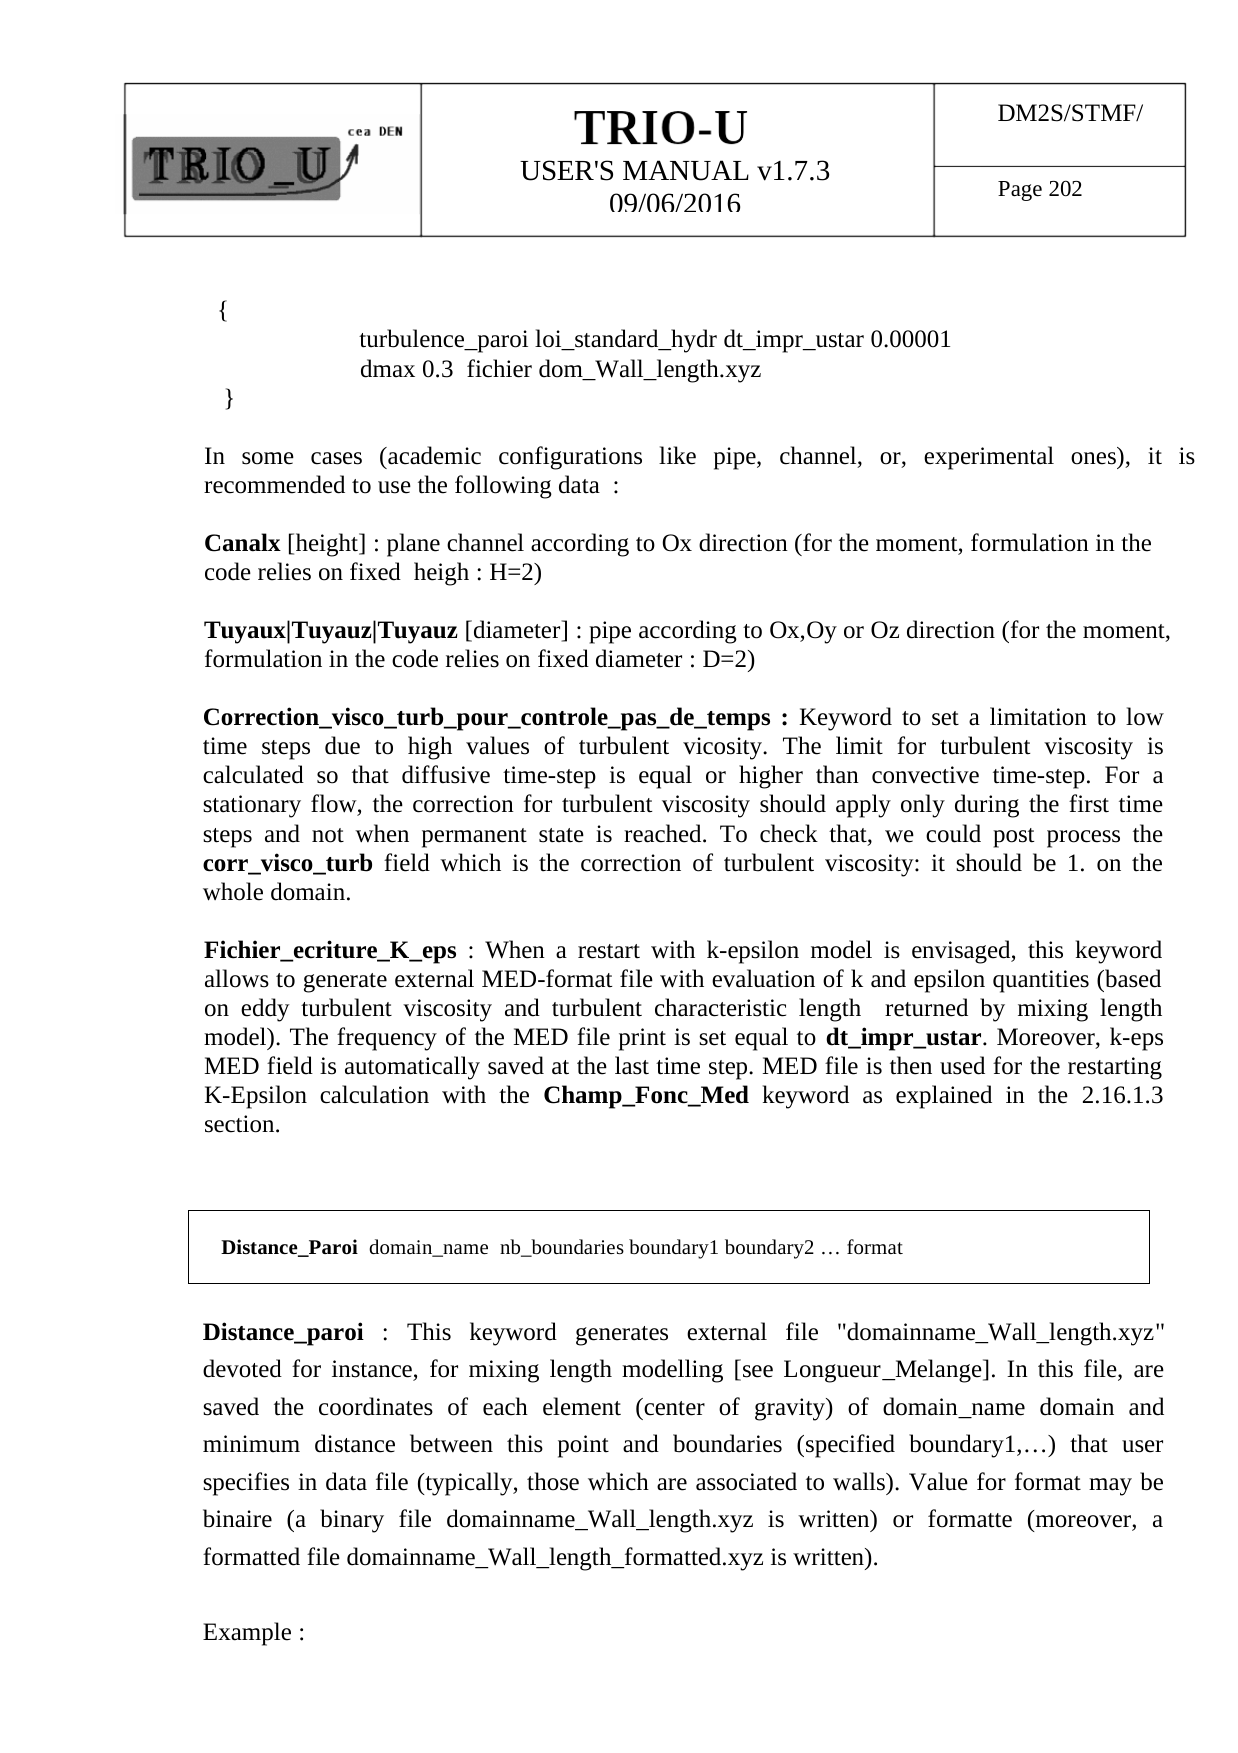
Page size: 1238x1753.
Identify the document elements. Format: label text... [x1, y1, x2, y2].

text Example : [203, 1608, 1165, 1646]
text dmax 0.3 fichier dom_Wall_length.xyz [204, 353, 1196, 382]
text In some cases (academic configurations like pipe, channel, or, experimental ones), it is recommended to use the following data : [204, 441, 1196, 499]
text { [204, 295, 1196, 324]
table_header Distance_Paroi domain_name nb_boundaries boundary1 boundary2 … format [189, 1211, 1149, 1283]
text Canalx [height] : plane channel according to Ox direction (for the moment, formulation in the code relies on fixed heigh : H=2) [204, 528, 1196, 586]
text Tuyaux|Tuyauz|Tuyauz [diameter] : pipe according to Ox,Oy or Oz direction (for the moment, formulation in the code relies on fixed diameter : D=2) [204, 615, 1196, 673]
text Correction_visco_turb_pour_controle_pas_de_temps : Keyword to set a limitation to low time steps due to high values of turbulent vicosity. The limit for turbulent viscosity is calculated so that diffusive time-step is equal or higher than convective time-step. For a stationary flow, the correction for turbulent viscosity should apply only during the first time steps and not when permanent state is reached. To check that, we could post process the corr_visco_turb field which is the correction of turbulent viscosity: it should be 1. on the whole domain. [203, 702, 1164, 906]
text Distance_paroi : This keyword generates external file "domainname_Wall_length.xyz" devoted for instance, for mixing length modelling [see Longueur_Melange]. In this file, are saved the coordinates of each element (center of gravity) of domain_name domain and minimum distance between this point and boundaries (specified boundary1,…) that user specifies in data file (typically, those which are associated to walls). Value for format may be binaire (a binary file domainname_Wall_length.xyz is written) or formatte (moreover, a formatted file domainname_Wall_length_formatted.xyz is written). [203, 1308, 1165, 1571]
text turbulence_paroi loi_standard_hydr dt_impr_ustar 0.00001 [204, 324, 1196, 353]
text Fichier_ecriture_K_eps : When a restart with k-epsilon model is envisaged, this keyword allows to generate external MED-format file with evaluation of k and epsilon quantities (based on eddy turbulent viscosity and turbulent characteristic length returned by mixing length model). The frequency of the MED file print is set equal to dt_impr_ustar. Moreover, k-eps MED field is automatically saved at the last time step. MED file is then used for the restarting K-Epsilon calculation with the Champ_Fonc_Med keyword as explained in the 2.16.1.3 section. [204, 935, 1164, 1138]
text } [204, 382, 1196, 412]
